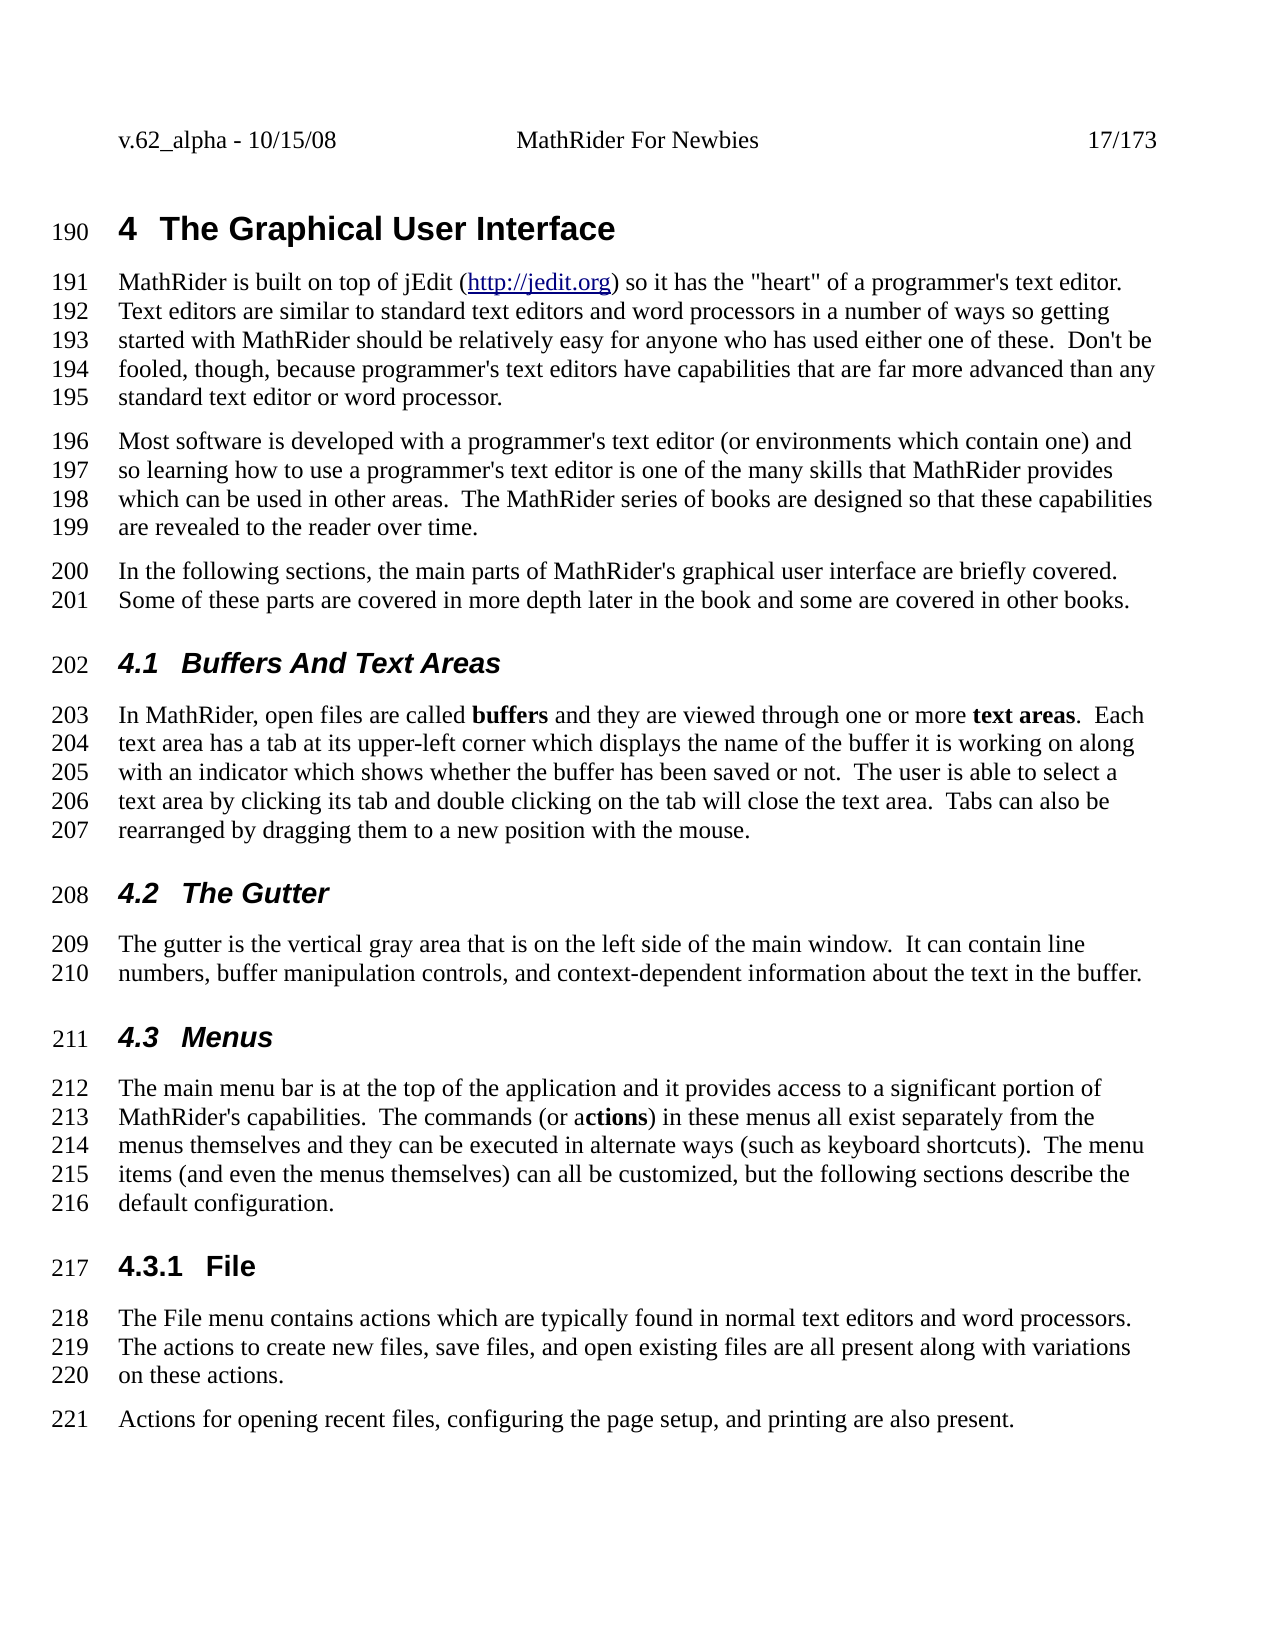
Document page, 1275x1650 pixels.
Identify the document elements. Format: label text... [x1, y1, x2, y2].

text In the following sections, the main parts of MathRider's graphical user interface are briefly covered. Some of these parts are covered in more depth later in the book and some are covered in other books. [118, 556, 1157, 614]
text Actions for opening recent files, configuring the page setup, and printing are also present. [118, 1404, 1157, 1433]
text The main menu bar is at the top of the application and it provides access to a significant portion of MathRider's capabilities. The commands (or actions) in these menus all exist separately from the menus themselves and they can be executed in alternate ways (such as keyboard shortcuts). The menu items (and even the menus themselves) can all be customized, but the following sections describe the default configuration. [118, 1073, 1157, 1217]
text Most software is developed with a programmer's text editor (or environments which contain one) and so learning how to use a programmer's text editor is one of the many skills that MathRider provides which can be used in other areas. The MathRider series of books are designed so that these capabilities are revealed to the reader over time. [118, 426, 1157, 541]
subtitle Buffers And Text Areas [118, 646, 1157, 680]
text MathRider is built on top of jEdit (http://jedit.org) so it has the "heart" of a programmer's text editor. Text editors are similar to standard text editors and word processors in a number of ways so getting started with MathRider should be relatively easy for anyone who has used either one of these. Don't be fooled, though, because programmer's text editors have capabilities that are far more advanced than any standard text editor or word processor. [118, 267, 1157, 411]
text In MathRider, open files are called buffers and they are viewed through one or more text areas. Each text area has a tab at its upper-left corner which displays the name of the buffer it is working on along with an indicator which shows whether the buffer has been saved or not. The user is able to select a text area by clicking its tab and double clicking on the tab will close the text area. Tabs can also be rearranged by dragging them to a new position with the mouse. [118, 700, 1157, 843]
subtitle Menus [118, 1019, 1157, 1053]
subtitle The Graphical User Interface [118, 209, 1157, 247]
subtitle File [118, 1249, 1157, 1283]
text The gutter is the vertical gray area that is on the left side of the main window. It can contain line numbers, buffer manipulation controls, and context-dependent information about the text in the buffer. [118, 929, 1157, 987]
subtitle The Gutter [118, 876, 1157, 909]
text The File menu contains actions which are typically found in normal text editors and word processors. The actions to create new files, save files, and open existing files are all present along with variations on these actions. [118, 1303, 1157, 1389]
